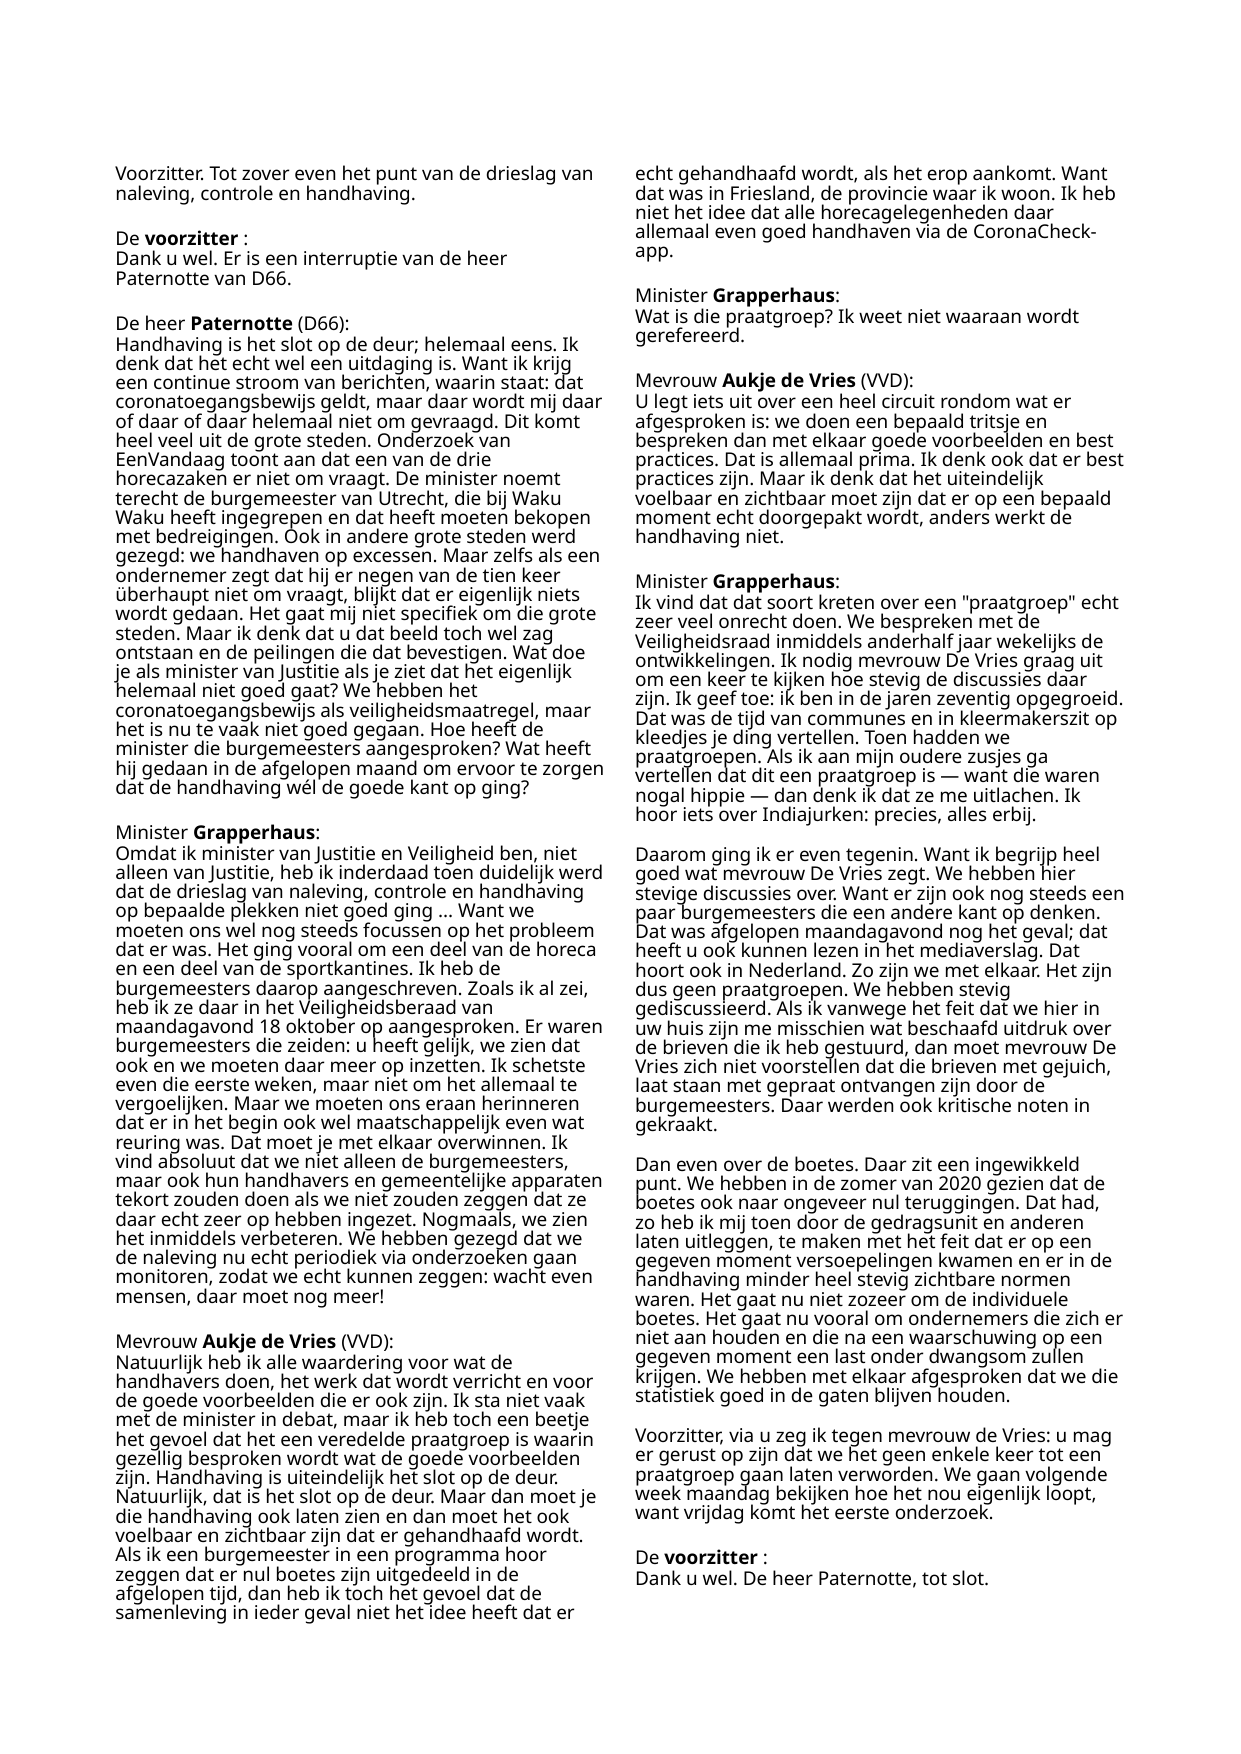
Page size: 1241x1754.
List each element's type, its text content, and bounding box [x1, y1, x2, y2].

text Daarom ging ik er even tegenin. Want ik begrijp heel goed wat mevrouw De Vries zegt. We hebben hier stevige discussies over. Want er zijn ook nog steeds een paar burgemeesters die een andere kant op denken. Dat was afgelopen maandagavond nog het geval; dat heeft u ook kunnen lezen in het mediaverslag. Dat hoort ook in Nederland. Zo zijn we met elkaar. Het zijn dus geen praatgroepen. We hebben stevig gediscussieerd. Als ik vanwege het feit dat we hier in uw huis zijn me misschien wat beschaafd uitdruk over de brieven die ik heb gestuurd, dan moet mevrouw De Vries zich niet voorstellen dat die brieven met gejuich, laat staan met gepraat ontvangen zijn door de burgemeesters. Daar werden ook kritische noten in gekraakt. [635, 846, 1125, 1135]
text Mevrouw Aukje de Vries (VVD): [115, 1328, 605, 1354]
text Natuurlijk heb ik alle waardering voor wat de handhavers doen, het werk dat wordt verricht en voor de goede voorbeelden die er ook zijn. Ik sta niet vaak met de minister in debat, maar ik heb toch een beetje het gevoel dat het een veredelde praatgroep is waarin gezellig besproken wordt wat de goede voorbeelden zijn. Handhaving is uiteindelijk het slot op de deur. Natuurlijk, dat is het slot op de deur. Maar dan moet je die handhaving ook laten zien en dan moet het ook voelbaar en zichtbaar zijn dat er gehandhaafd wordt. Als ik een burgemeester in een programma hoor zeggen dat er nul boetes zijn uitgedeeld in de afgelopen tijd, dan heb ik toch het gevoel dat de samenleving in ieder geval niet het idee heeft dat er [115, 1354, 605, 1623]
text Omdat ik minister van Justitie en Veiligheid ben, niet alleen van Justitie, heb ik inderdaad toen duidelijk werd dat de drieslag van naleving, controle en handhaving op bepaalde plekken niet goed ging ... Want we moeten ons wel nog steeds focussen op het probleem dat er was. Het ging vooral om een deel van de horeca en een deel van de sportkantines. Ik heb de burgemeesters daarop aangeschreven. Zoals ik al zei, heb ik ze daar in het Veiligheidsberaad van maandagavond 18 oktober op aangesproken. Er waren burgemeesters die zeiden: u heeft gelijk, we zien dat ook en we moeten daar meer op inzetten. Ik schetste even die eerste weken, maar niet om het allemaal te vergoelijken. Maar we moeten ons eraan herinneren dat er in het begin ook wel maatschappelijk even wat reuring was. Dat moet je met elkaar overwinnen. Ik vind absoluut dat we niet alleen de burgemeesters, maar ook hun handhavers en gemeentelijke apparaten tekort zouden doen als we niet zouden zeggen dat ze daar echt zeer op hebben ingezet. Nogmaals, we zien het inmiddels verbeteren. We hebben gezegd dat we de naleving nu echt periodiek via onderzoeken gaan monitoren, zodat we echt kunnen zeggen: wacht even mensen, daar moet nog meer! [115, 844, 605, 1307]
text Wat is die praatgroep? Ik weet niet waaraan wordt gerefereerd. [635, 308, 1125, 347]
text U legt iets uit over een heel circuit rondom wat er afgesproken is: we doen een bepaald tritsje en bespreken dan met elkaar goede voorbeelden en best practices. Dat is allemaal prima. Ik denk ook dat er best practices zijn. Maar ik denk dat het uiteindelijk voelbaar en zichtbaar moet zijn dat er op een bepaald moment echt doorgepakt wordt, anders werkt de handhaving niet. [635, 393, 1125, 547]
text De voorzitter : [635, 1544, 1125, 1570]
text echt gehandhaafd wordt, als het erop aankomt. Want dat was in Friesland, de provincie waar ik woon. Ik heb niet het idee dat alle horecagelegenheden daar allemaal even goed handhaven via de CoronaCheck-app. [635, 165, 1125, 262]
text Voorzitter. Tot zover even het punt van de drieslag van naleving, controle en handhaving. [115, 165, 605, 204]
text Mevrouw Aukje de Vries (VVD): [635, 368, 1125, 393]
text De heer Paternotte (D66): [115, 310, 605, 336]
text Minister Grapperhaus: [635, 282, 1125, 308]
text Minister Grapperhaus: [635, 568, 1125, 594]
text Voorzitter, via u zeg ik tegen mevrouw de Vries: u mag er gerust op zijn dat we het geen enkele keer tot een praatgroep gaan laten verworden. We gaan volgende week maandag bekijken hoe het nou eigenlijk loopt, want vrijdag komt het eerste onderzoek. [635, 1427, 1125, 1523]
text Handhaving is het slot op de deur; helemaal eens. Ik denk dat het echt wel een uitdaging is. Want ik krijg een continue stroom van berichten, waarin staat: dat coronatoegangsbewijs geldt, maar daar wordt mij daar of daar of daar helemaal niet om gevraagd. Dit komt heel veel uit de grote steden. Onderzoek van EenVandaag toont aan dat een van de drie horecazaken er niet om vraagt. De minister noemt terecht de burgemeester van Utrecht, die bij Waku Waku heeft ingegrepen en dat heeft moeten bekopen met bedreigingen. Ook in andere grote steden werd gezegd: we handhaven op excessen. Maar zelfs als een ondernemer zegt dat hij er negen van de tien keer überhaupt niet om vraagt, blijkt dat er eigenlijk niets wordt gedaan. Het gaat mij niet specifiek om die grote steden. Maar ik denk dat u dat beeld toch wel zag ontstaan en de peilingen die dat bevestigen. Wat doe je als minister van Justitie als je ziet dat het eigenlijk helemaal niet goed gaat? We hebben het coronatoegangsbewijs als veiligheidsmaatregel, maar het is nu te vaak niet goed gegaan. Hoe heeft de minister die burgemeesters aangesproken? Wat heeft hij gedaan in de afgelopen maand om ervoor te zorgen dat de handhaving wél de goede kant op ging? [115, 336, 605, 798]
text Dank u wel. De heer Paternotte, tot slot. [635, 1570, 1125, 1589]
text Dank u wel. Er is een interruptie van de heer Paternotte van D66. [115, 250, 605, 289]
text Minister Grapperhaus: [115, 819, 605, 844]
text Dan even over de boetes. Daar zit een ingewikkeld punt. We hebben in de zomer van 2020 gezien dat de boetes ook naar ongeveer nul teruggingen. Dat had, zo heb ik mij toen door de gedragsunit en anderen laten uitleggen, te maken met het feit dat er op een gegeven moment versoepelingen kwamen en er in de handhaving minder heel stevig zichtbare normen waren. Het gaat nu niet zozeer om de individuele boetes. Het gaat nu vooral om ondernemers die zich er niet aan houden en die na een waarschuwing op een gegeven moment een last onder dwangsom zullen krijgen. We hebben met elkaar afgesproken dat we die statistiek goed in de gaten blijven houden. [635, 1156, 1125, 1406]
text De voorzitter : [115, 225, 605, 250]
text Ik vind dat dat soort kreten over een "praatgroep" echt zeer veel onrecht doen. We bespreken met de Veiligheidsraad inmiddels anderhalf jaar wekelijks de ontwikkelingen. Ik nodig mevrouw De Vries graag uit om een keer te kijken hoe stevig de discussies daar zijn. Ik geef toe: ik ben in de jaren zeventig opgegroeid. Dat was de tijd van communes en in kleermakerszit op kleedjes je ding vertellen. Toen hadden we praatgroepen. Als ik aan mijn oudere zusjes ga vertellen dat dit een praatgroep is — want die waren nogal hippie — dan denk ik dat ze me uitlachen. Ik hoor iets over Indiajurken: precies, alles erbij. [635, 594, 1125, 825]
